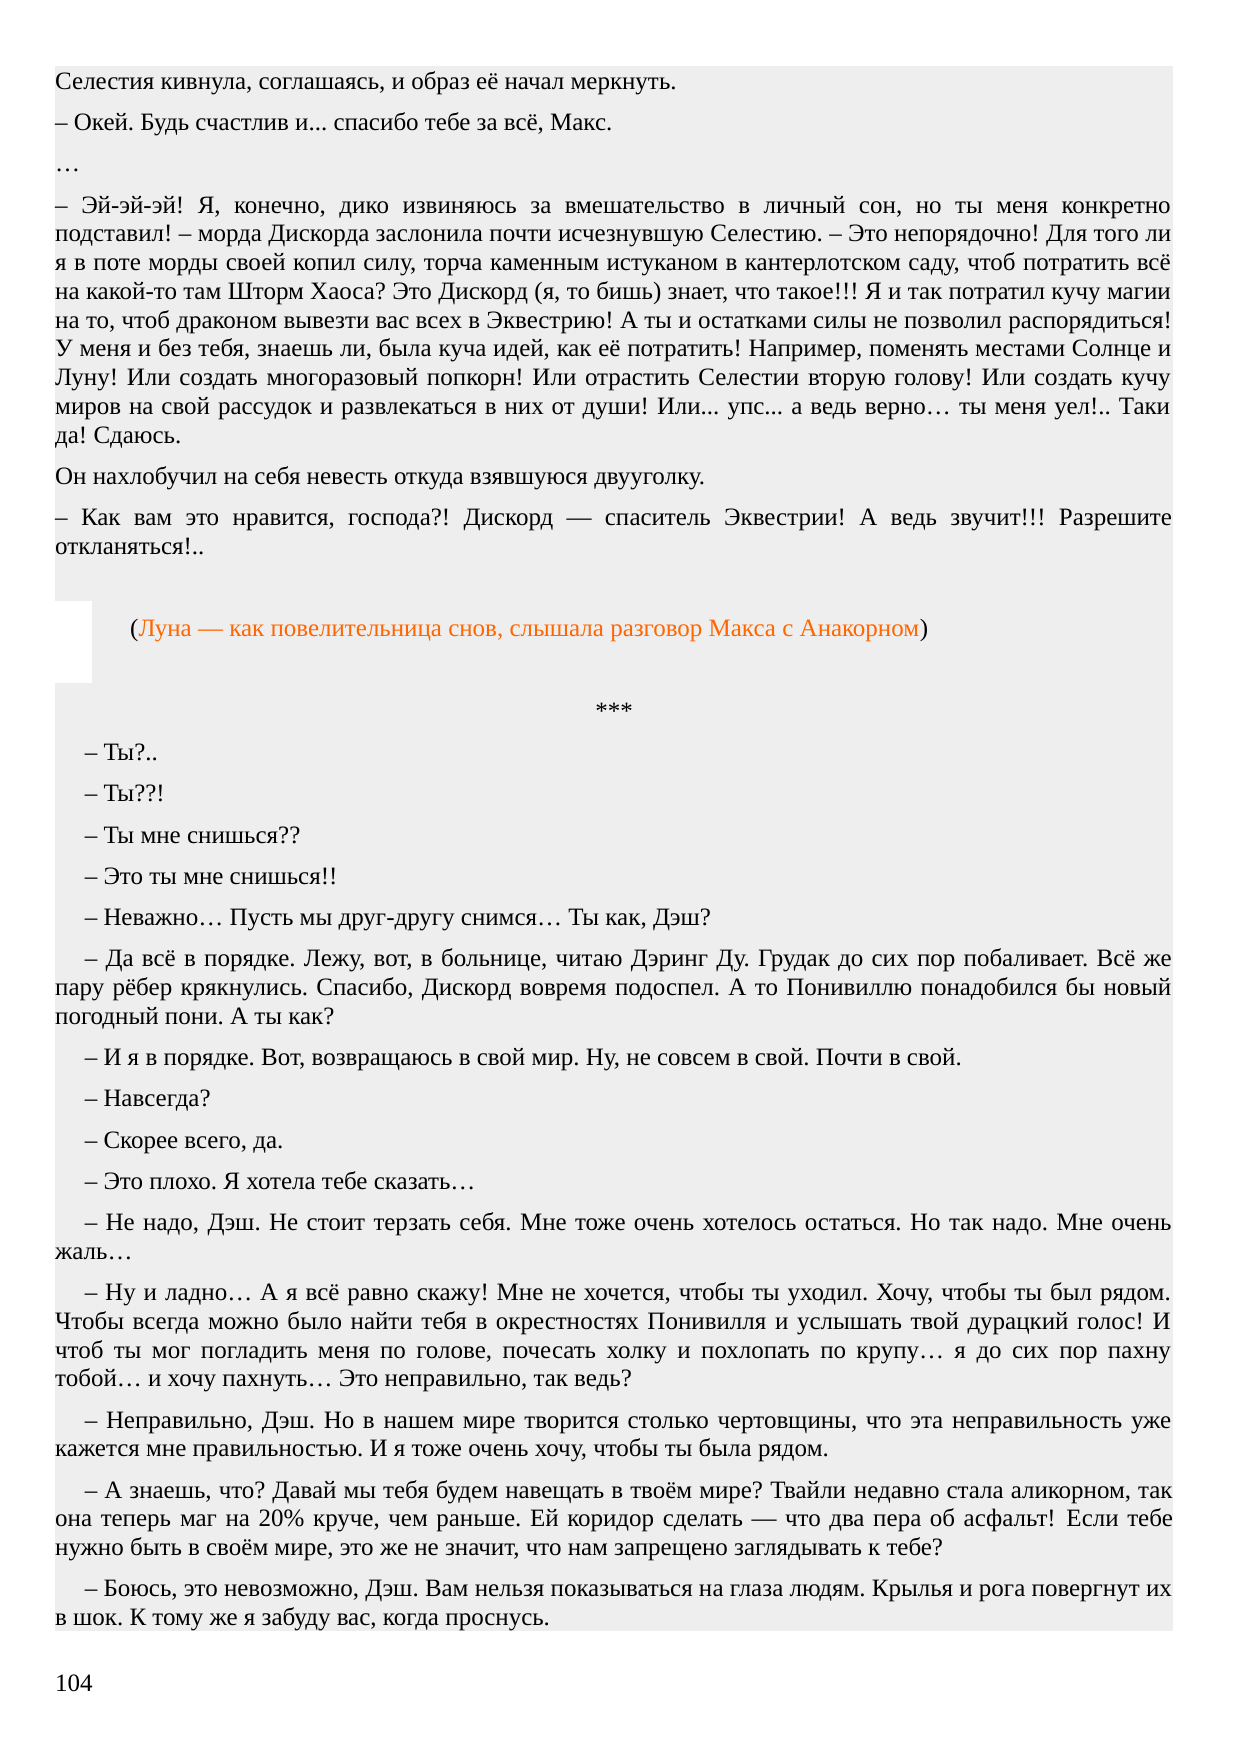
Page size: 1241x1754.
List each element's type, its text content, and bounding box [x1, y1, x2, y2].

text *** [55, 696, 1173, 725]
text – Эй-эй-эй! Я, конечно, дико извиняюсь за вмешательство в личный сон, но ты меня конкретно подставил! – морда Дискорда заслонила почти исчезнувшую Селестию. – Это непорядочно! Для того ли я в поте морды своей копил силу, торча каменным истуканом в кантерлотском саду, чтоб потратить всё на какой-то там Шторм Хаоса? Это Дискорд (я, то бишь) знает, что такое!!! Я и так потратил кучу магии на то, чтоб драконом вывезти вас всех в Эквестрию! А ты и остатками силы не позволил распорядиться! У меня и без тебя, знаешь ли, была куча идей, как её потратить! Например, поменять местами Солнце и Луну! Или создать многоразовый попкорн! Или отрастить Селестии вторую голову! Или создать кучу миров на свой рассудок и развлекаться в них от души! Или... упс... а ведь верно… ты меня уел!.. Таки да! Сдаюсь. [55, 190, 1173, 448]
text – Как вам это нравится, господа?! Дискорд — спаситель Эквестрии! А ведь звучит!!! Разрешите откланяться!.. [55, 502, 1173, 560]
text – Неправильно, Дэш. Но в нашем мире творится столько чертовщины, что эта неправильность уже кажется мне правильностью. И я тоже очень хочу, чтобы ты была рядом. [55, 1405, 1173, 1462]
text – Неважно… Пусть мы друг-другу снимся… Ты как, Дэш? [55, 902, 1173, 931]
text – Это ты мне снишься!! [55, 861, 1173, 890]
text – И я в порядке. Вот, возвращаюсь в свой мир. Ну, не совсем в свой. Почти в свой. [55, 1042, 1173, 1071]
text – Скорее всего, да. [55, 1125, 1173, 1153]
text – А знаешь, что? Давай мы тебя будем навещать в твоём мире? Твайли недавно стала аликорном, так она теперь маг на 20% круче, чем раньше. Ей коридор сделать — что два пера об асфальт! Если тебе нужно быть в своём мире, это же не значит, что нам запрещено заглядывать к тебе? [55, 1475, 1173, 1561]
text – Да всё в порядке. Лежу, вот, в больнице, читаю Дэринг Ду. Грудак до сих пор побаливает. Всё же пару рёбер крякнулись. Спасибо, Дискорд вовремя подоспел. А то Понивиллю понадобился бы новый погодный пони. А ты как? [55, 943, 1173, 1030]
text – Ты??! [55, 778, 1173, 807]
text – Ты?.. [55, 737, 1173, 766]
text – Ну и ладно… А я всё равно скажу! Мне не хочется, чтобы ты уходил. Хочу, чтобы ты был рядом. Чтобы всегда можно было найти тебя в окрестностях Понивилля и услышать твой дурацкий голос! И чтоб ты мог погладить меня по голове, почесать холку и похлопать по крупу… я до сих пор пахну тобой… и хочу пахнуть… Это неправильно, так ведь? [55, 1277, 1173, 1392]
text – Боюсь, это невозможно, Дэш. Вам нельзя показываться на глаза людям. Крылья и рога повергнут их в шок. К тому же я забуду вас, когда проснусь. [55, 1573, 1173, 1631]
text … [55, 148, 1173, 177]
text – Это плохо. Я хотела тебе сказать… [55, 1166, 1173, 1195]
text – Окей. Будь счастлив и... спасибо тебе за всё, Макс. [55, 107, 1173, 136]
list (Луна — как повелительница снов, слышала разговор Макса с Анакорном) [92, 613, 1173, 642]
text – Не надо, Дэш. Не стоит терзать себя. Мне тоже очень хотелось остаться. Но так надо. Мне очень жаль… [55, 1207, 1173, 1265]
text Он нахлобучил на себя невесть откуда взявшуюся двууголку. [55, 461, 1173, 490]
text Селестия кивнула, соглашаясь, и образ её начал меркнуть. [55, 66, 1173, 95]
text – Навсегда? [55, 1083, 1173, 1112]
text – Ты мне снишься?? [55, 820, 1173, 848]
